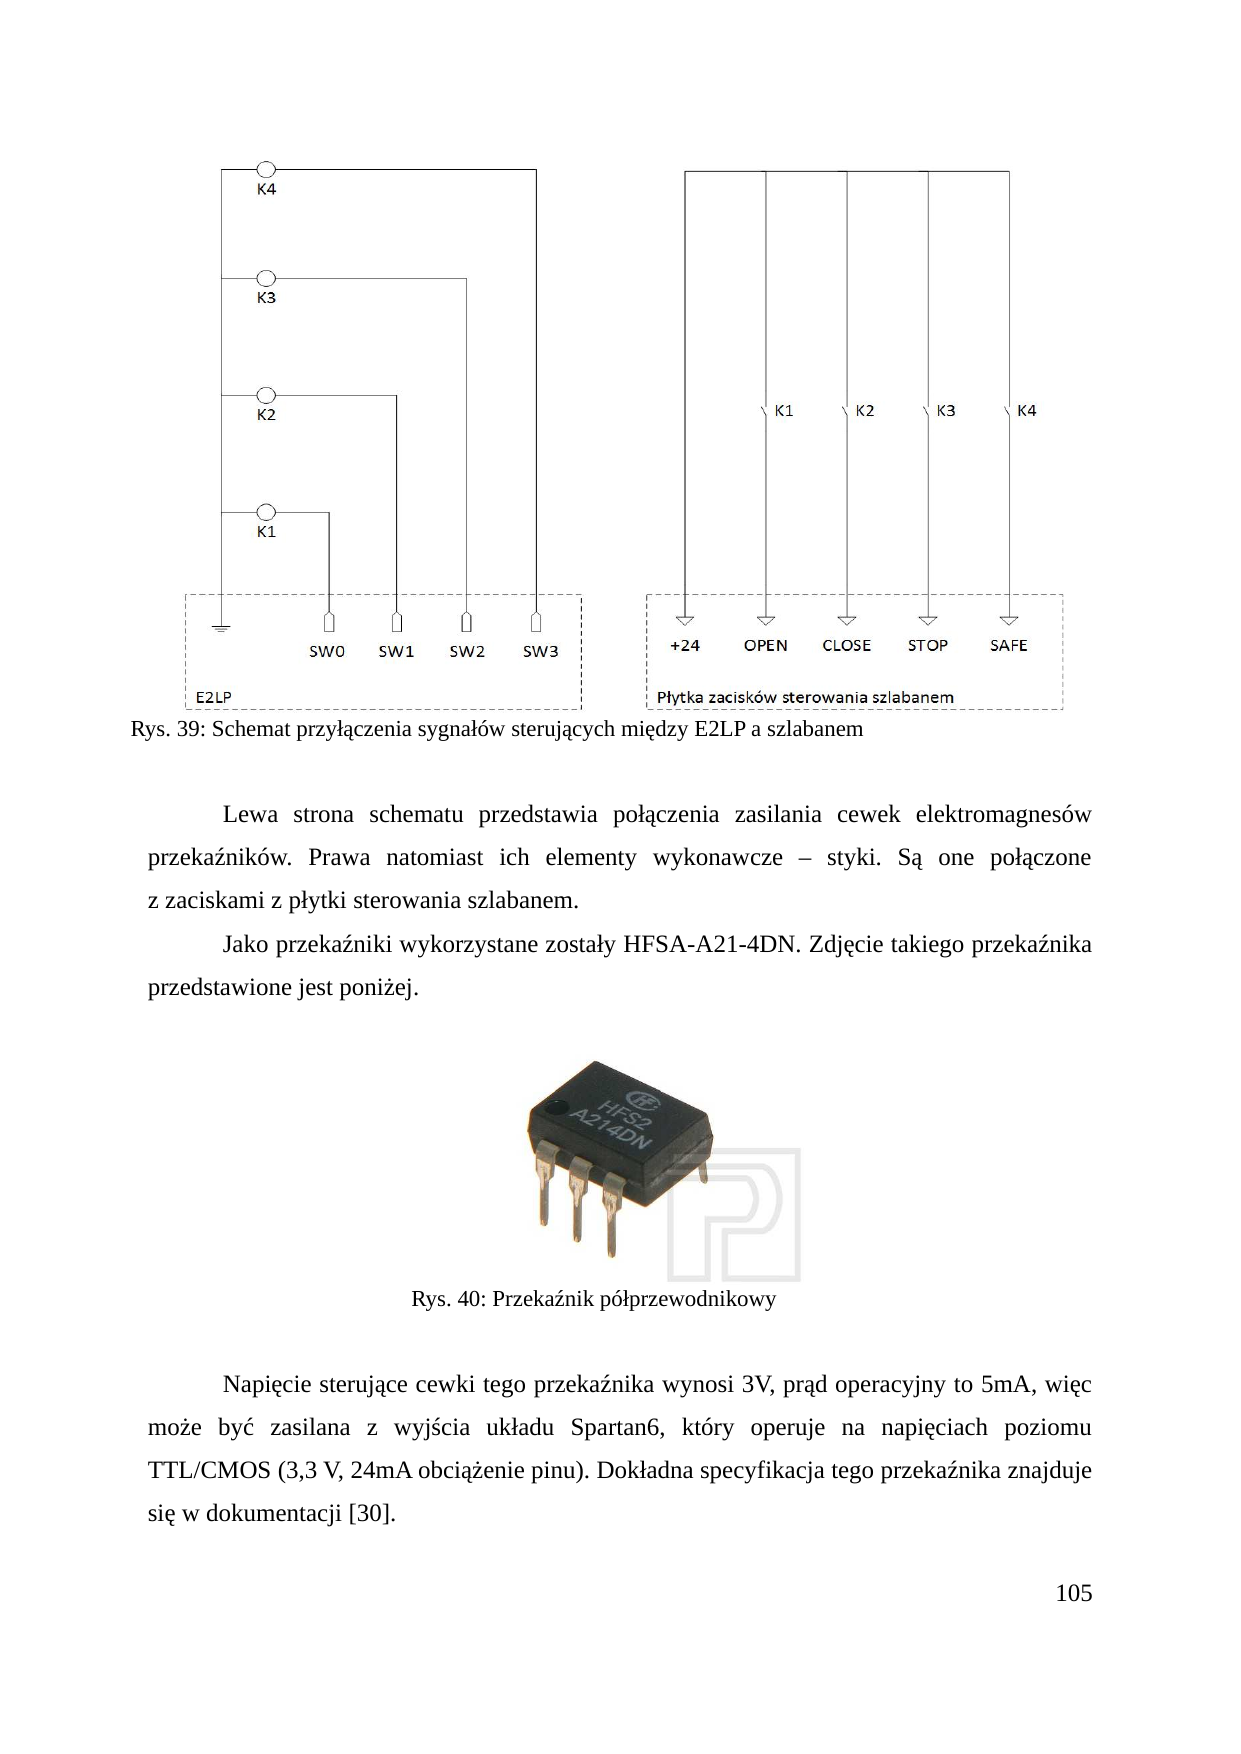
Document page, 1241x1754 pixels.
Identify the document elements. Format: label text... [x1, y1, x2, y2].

text Rys. 39: Schemat przyłączenia sygnałów sterujących między E2LP a szlabanem [130, 716, 1110, 742]
text Napięcie sterujące cewki tego przekaźnika wynosi 3V, prąd operacyjny to 5mA, więc może być zasilana z wyjścia układu Spartan6, który operuje na napięciach poziomu TTL/CMOS (3,3 V, 24mA obciążenie pinu). Dokładna specyfikacja tego przekaźnika znajduje się w dokumentacji [30]. [148, 1369, 1093, 1527]
text Lewa strona schematu przedstawia połączenia zasilania cewek elektromagnesów przekaźników. Prawa natomiast ich elementy wykonawcze – styki. Są one połączone z zaciskami z płytki sterowania szlabanem. [148, 799, 1093, 914]
text Jako przekaźniki wykorzystane zostały HFSA-A21-4DN. Zdjęcie takiego przekaźnika przedstawione jest poniżej. [148, 929, 1093, 1001]
picture [436, 1027, 804, 1285]
text Rys. 40: Przekaźnik półprzewodnikowy [411, 1285, 829, 1311]
picture [177, 160, 1064, 716]
